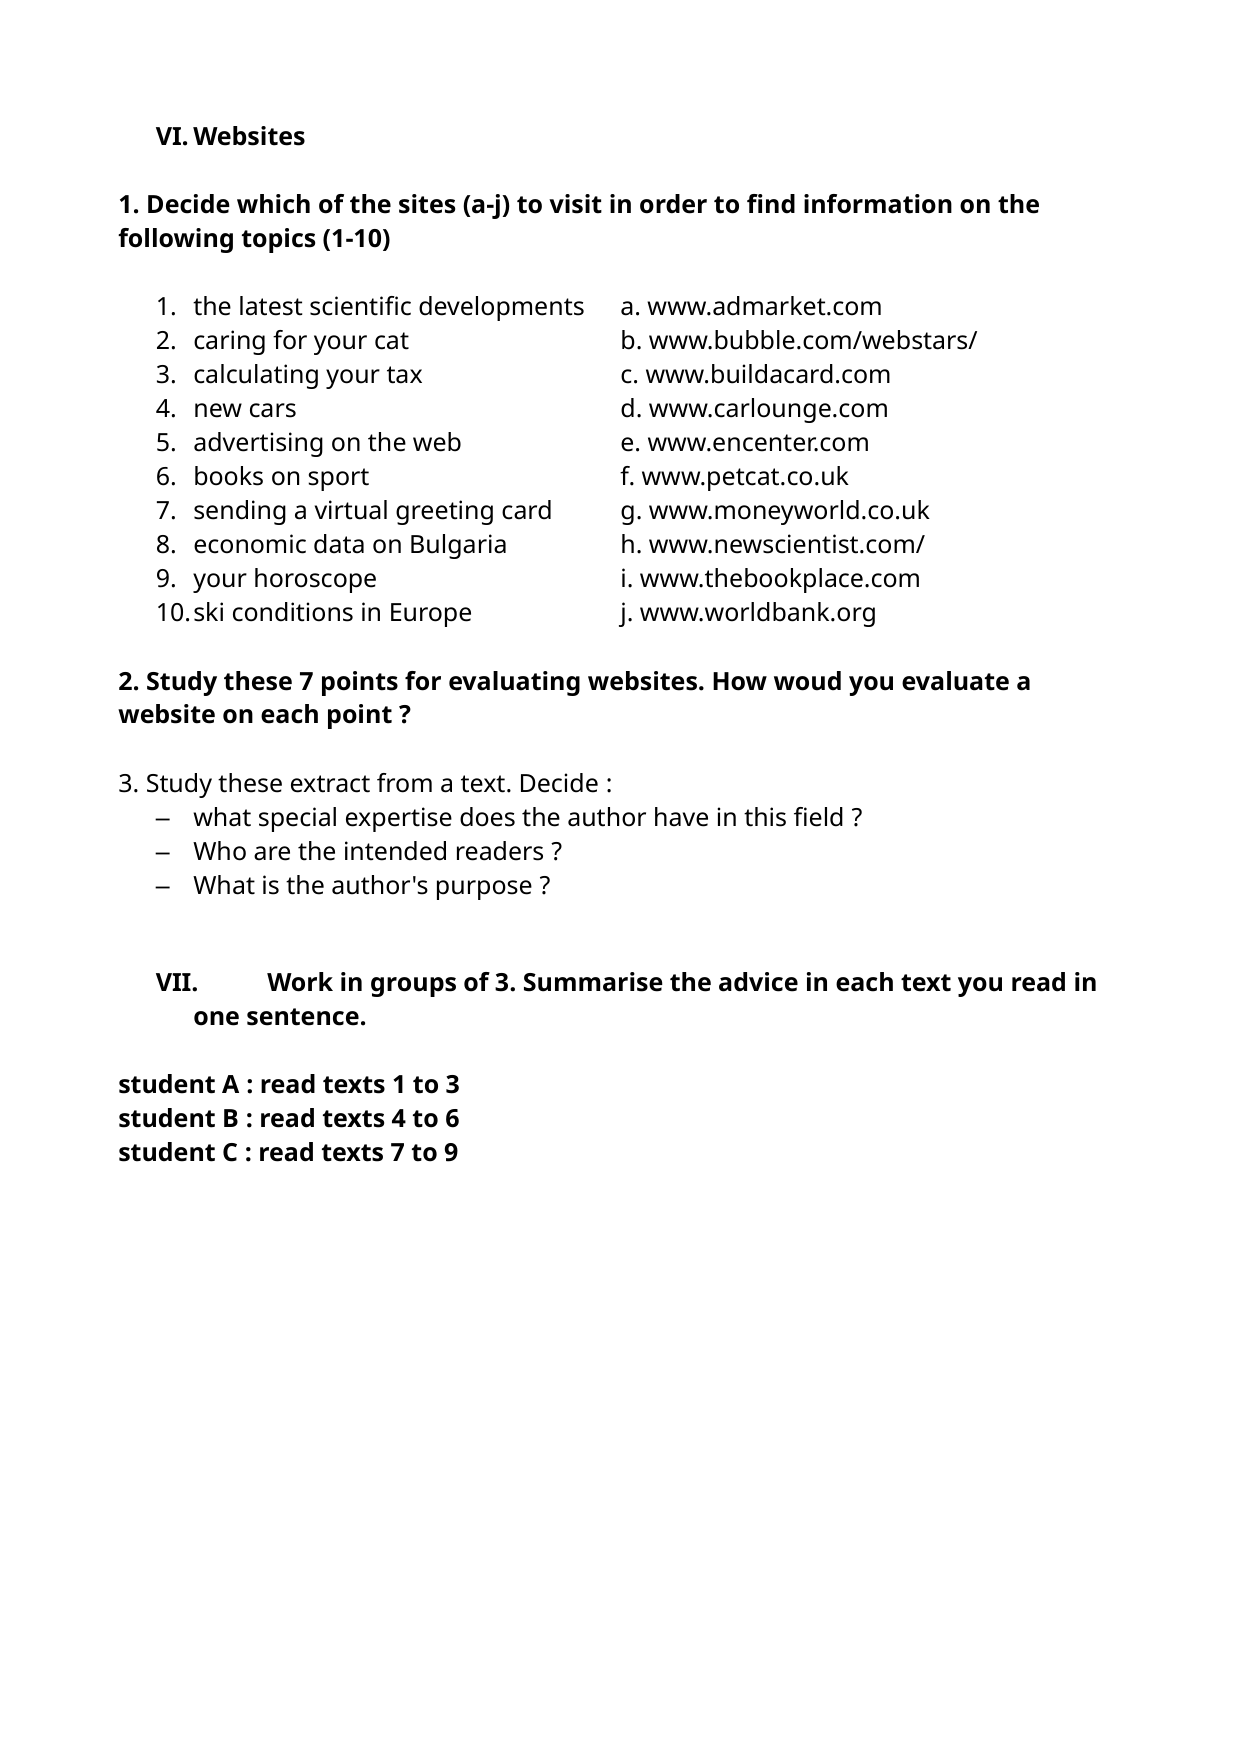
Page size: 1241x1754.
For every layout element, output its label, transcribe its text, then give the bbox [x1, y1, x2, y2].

text student A : read texts 1 to 3 [118, 1067, 1122, 1101]
text f. www.petcat.co.uk [620, 459, 1122, 493]
text e. www.encenter.com [620, 425, 1122, 459]
text i. www.thebookplace.com [620, 561, 1122, 595]
text d. www.carlounge.com [620, 391, 1122, 425]
text j. www.worldbank.org [620, 595, 1122, 629]
text student B : read texts 4 to 6 [118, 1101, 1122, 1135]
list sending a virtual greeting card [156, 493, 620, 527]
text 3. Study these extract from a text. Decide : [118, 765, 1122, 799]
text 2. Study these 7 points for evaluating websites. How woud you evaluate a website on each point ? [118, 663, 1122, 731]
text g. www.moneyworld.co.uk [620, 493, 1122, 527]
text b. www.bubble.com/webstars/ [620, 322, 1122, 357]
text c. www.buildacard.com [620, 357, 1122, 391]
text h. www.newscientist.com/ [620, 527, 1122, 561]
list calculating your tax [156, 357, 620, 391]
list your horoscope [156, 561, 620, 595]
list what special expertise does the author have in this field ? [156, 799, 1122, 833]
list economic data on Bulgaria [156, 527, 620, 561]
text a. www.admarket.com [620, 288, 1122, 322]
text student C : read texts 7 to 9 [118, 1135, 1122, 1169]
list caring for your cat [156, 322, 620, 357]
list advertising on the web [156, 425, 620, 459]
list Who are the intended readers ? [156, 833, 1122, 867]
list ski conditions in Europe [156, 595, 620, 629]
text 1. Decide which of the sites (a-j) to visit in order to find information on the following topics (1-10) [118, 186, 1122, 254]
list Work in groups of 3. Summarise the advice in each text you read in one sentence. [156, 964, 1122, 1032]
list What is the author's purpose ? [156, 867, 1122, 902]
list Websites [156, 118, 1122, 152]
list books on sport [156, 459, 620, 493]
list the latest scientific developments [156, 288, 620, 322]
list new cars [156, 391, 620, 425]
